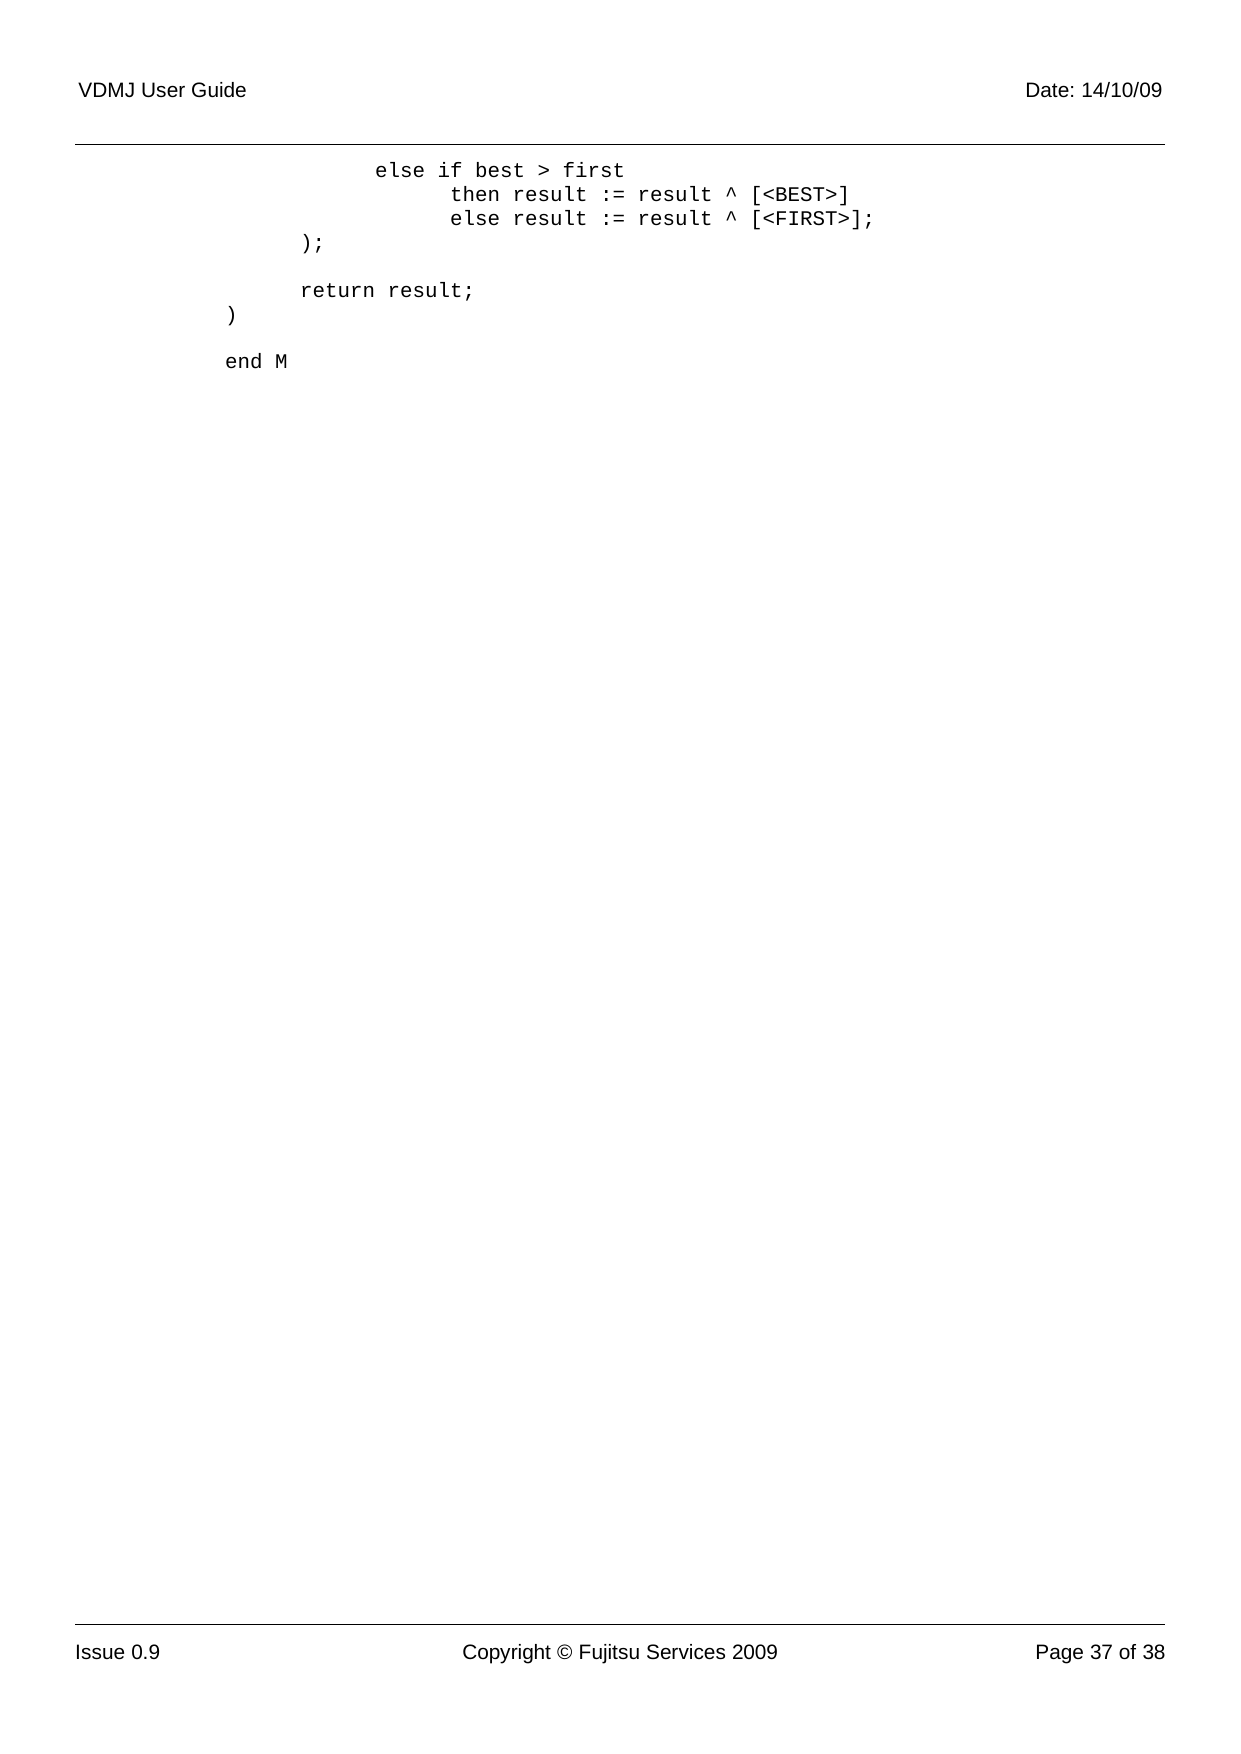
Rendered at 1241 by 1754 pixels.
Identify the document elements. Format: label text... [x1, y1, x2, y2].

text return result; [225, 279, 1165, 303]
text then result := result ^ [<BEST>] [225, 184, 1165, 208]
text end M [225, 351, 1165, 375]
text else result := result ^ [<FIRST>]; [225, 208, 1165, 232]
text else if best > first [225, 160, 1165, 184]
text ) [225, 303, 1165, 327]
text ); [225, 232, 1165, 256]
